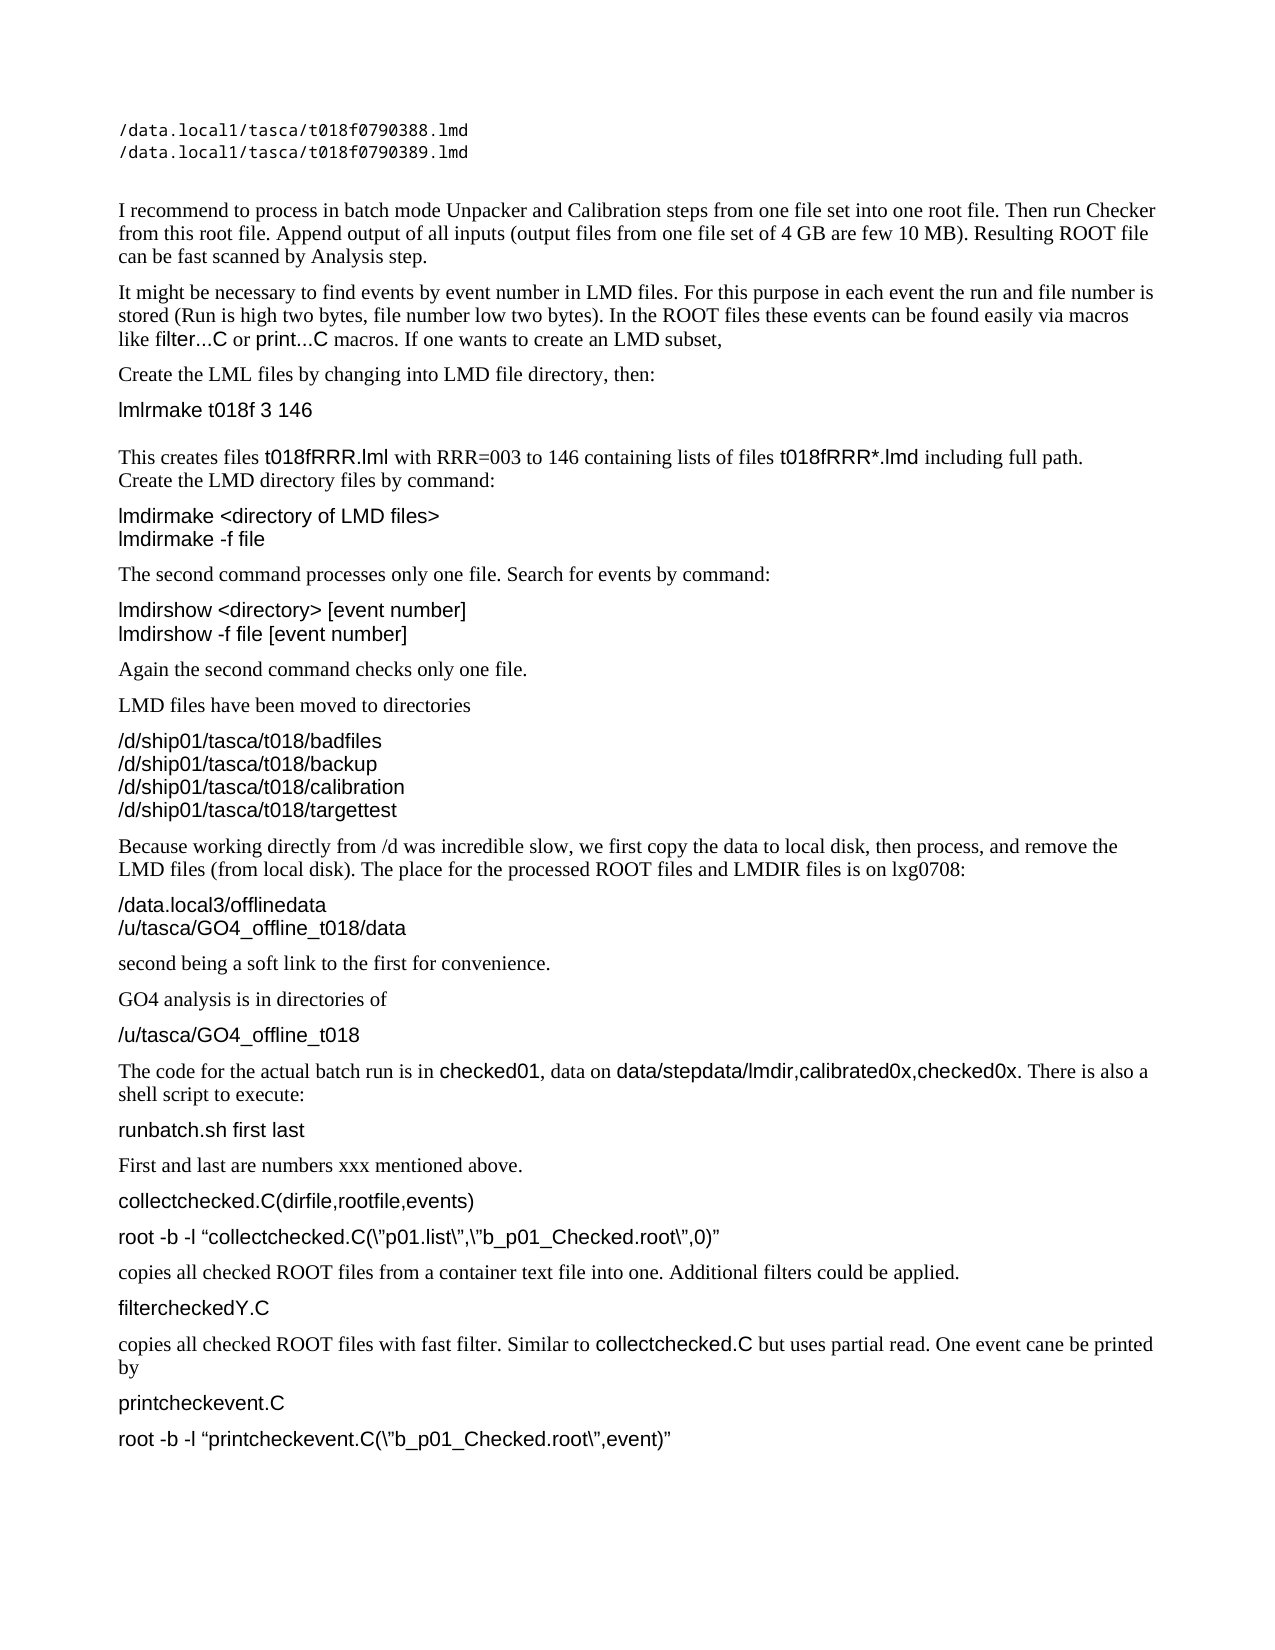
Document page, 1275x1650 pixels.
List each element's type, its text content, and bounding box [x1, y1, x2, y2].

text The second command processes only one file. Search for events by command: [118, 563, 1157, 586]
text Again the second command checks only one file. [118, 658, 1157, 681]
text /d/ship01/tasca/t018/badfiles /d/ship01/tasca/t018/backup /d/ship01/tasca/t018/calibration /d/ship01/tasca/t018/targettest [118, 729, 1157, 822]
text root -b -l “collectchecked.C(\”p01.list\”,\”b_p01_Checked.root\”,0)” [118, 1225, 1157, 1249]
text lmdirshow <directory> [event number] lmdirshow -f file [event number] [118, 599, 1157, 645]
text printcheckevent.C [118, 1392, 1157, 1415]
text Create the LMD directory files by command: [118, 469, 1157, 492]
text /data.local1/tasca/t018f0790388.lmd /data.local1/tasca/t018f0790389.lmd [118, 118, 1157, 163]
text Because working directly from /d was incredible slow, we first copy the data to local disk, then process, and remove the LMD files (from local disk). The place for the processed ROOT files and LMDIR files is on lxg0708: [118, 834, 1157, 881]
text copies all checked ROOT files with fast filter. Similar to collectchecked.C but uses partial read. One event cane be printed by [118, 1332, 1157, 1379]
text collectchecked.C(dirfile,rootfile,events) [118, 1190, 1157, 1213]
text lmdirmake <directory of LMD files> lmdirmake -f file [118, 504, 1157, 551]
text root -b -l “printcheckevent.C(\”b_p01_Checked.root\”,event)” [118, 1427, 1157, 1451]
text The code for the actual batch run is in checked01, data on data/stepdata/lmdir,calibrated0x,checked0x. There is also a shell script to execute: [118, 1059, 1157, 1106]
text First and last are numbers xxx mentioned above. [118, 1154, 1157, 1177]
text I recommend to process in batch mode Unpacker and Calibration steps from one file set into one root file. Then run Checker from this root file. Append output of all inputs (output files from one file set of 4 GB are few 10 MB). Resulting ROOT file can be fast scanned by Analysis step. [118, 199, 1157, 268]
text /data.local3/offlinedata /u/tasca/GO4_offline_t018/data [118, 893, 1157, 940]
text runbatch.sh first last [118, 1118, 1157, 1142]
text It might be necessary to find events by event number in LMD files. For this purpose in each event the run and file number is stored (Run is high two bytes, file number low two bytes). In the ROOT files these events can be found easily via macros like filter...C or print...C macros. If one wants to create an LMD subset, [118, 281, 1157, 351]
text copies all checked ROOT files from a container text file into one. Additional filters could be applied. [118, 1261, 1157, 1284]
text Create the LML files by changing into LMD file directory, then: [118, 363, 1157, 386]
text LMD files have been moved to directories [118, 693, 1157, 717]
text second being a soft link to the first for convenience. [118, 952, 1157, 975]
text GO4 analysis is in directories of [118, 988, 1157, 1011]
text /u/tasca/GO4_offline_t018 [118, 1023, 1157, 1047]
text lmlrmake t018f 3 146 [118, 399, 1157, 422]
text filtercheckedY.C [118, 1297, 1157, 1320]
text This creates files t018fRRR.lml with RRR=003 to 146 containing lists of files t018fRRR*.lmd including full path. [118, 445, 1157, 469]
